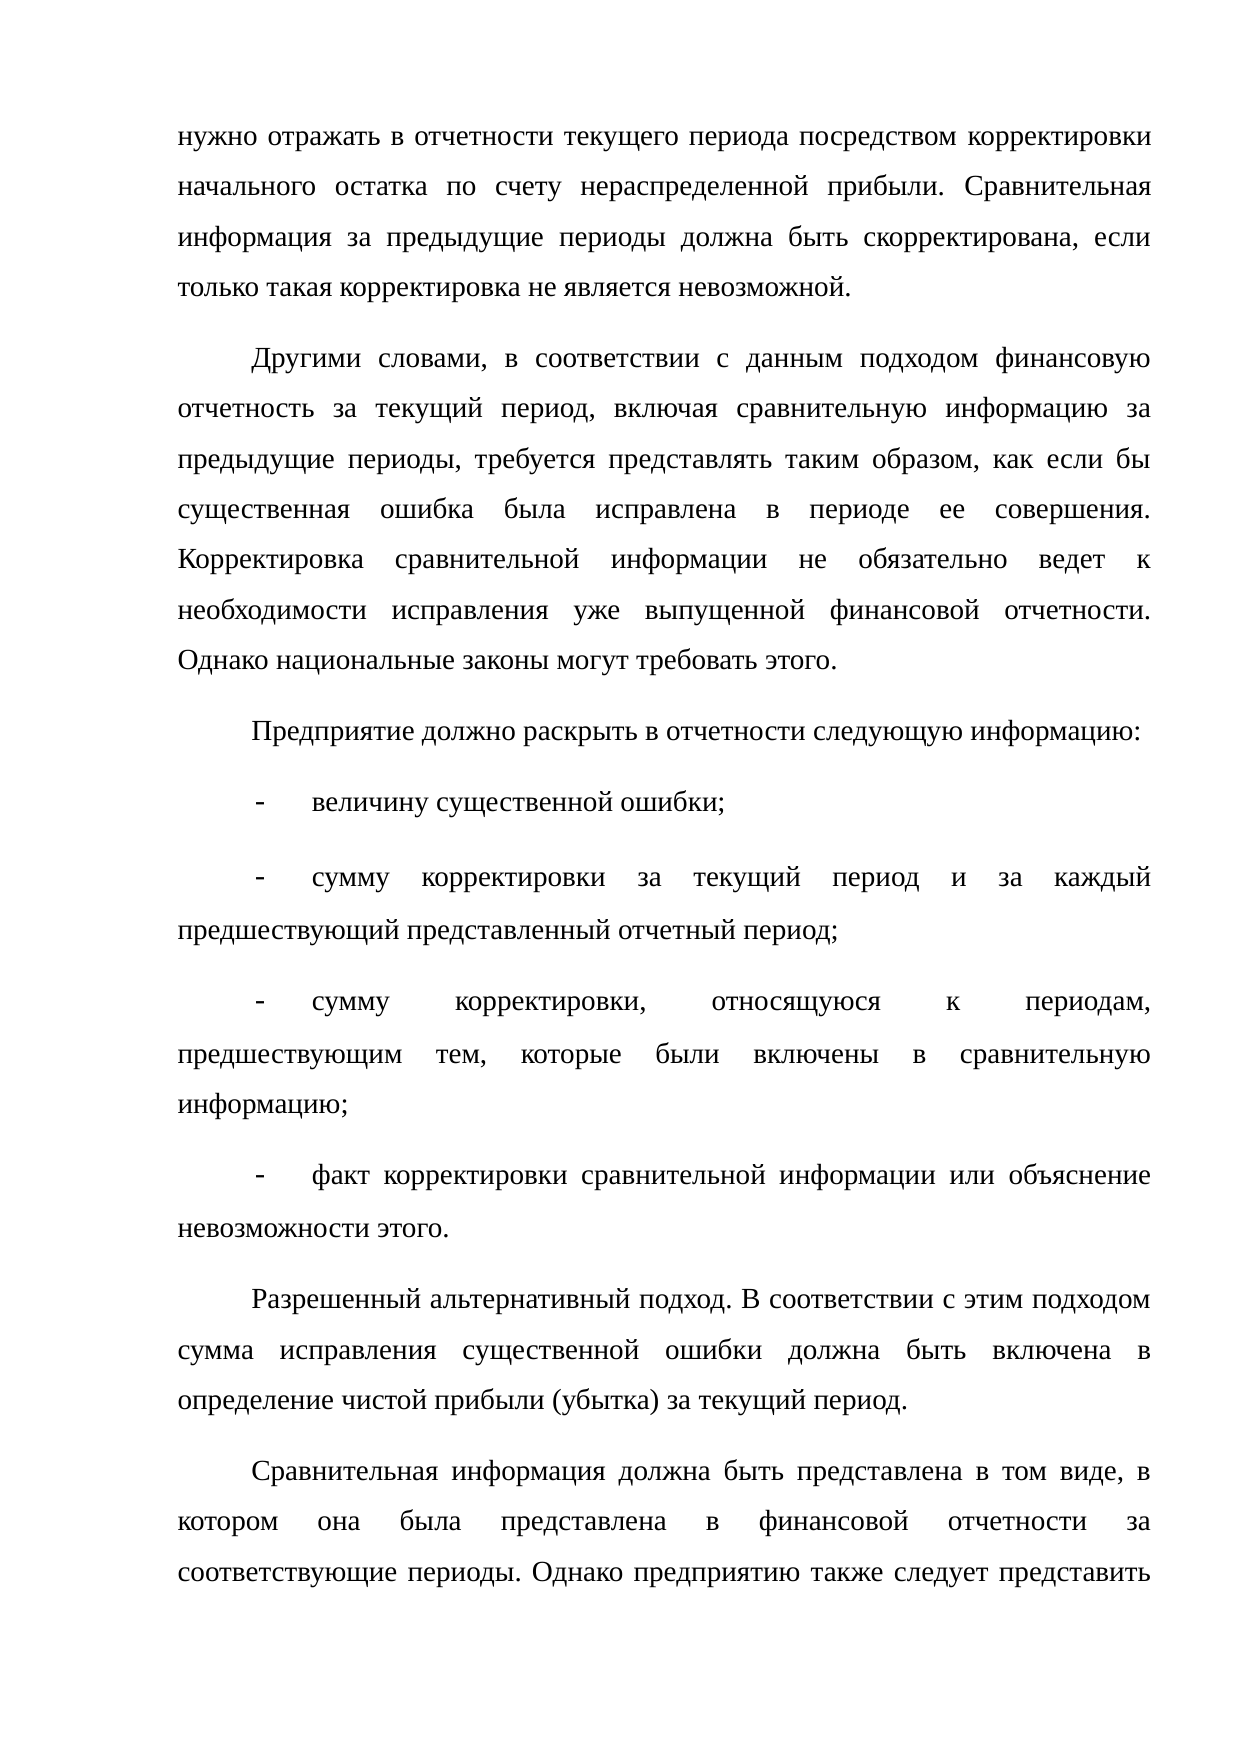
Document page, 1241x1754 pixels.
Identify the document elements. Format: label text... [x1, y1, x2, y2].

list сумму корректировки за текущий период и за каждый предшествующий представленный отчетный период; [177, 859, 1152, 946]
text нужно отражать в отчетности текущего периода посредством корректировки начального остатка по счету нераспределенной прибыли. Сравнительная информация за предыдущие периоды должна быть скорректирована, если только такая корректировка не является невозможной. [177, 118, 1152, 303]
text Разрешенный альтернативный подход. В соответствии с этим подходом сумма исправления существенной ошибки должна быть включена в определение чистой прибыли (убытка) за текущий период. [177, 1281, 1152, 1416]
list сумму корректировки, относящуюся к периодам, предшествующим тем, которые были включены в сравнительную информацию; [177, 983, 1152, 1120]
text Другими словами, в соответствии с данным подходом финансовую отчетность за текущий период, включая сравнительную информацию за предыдущие периоды, требуется представлять таким образом, как если бы существенная ошибка была исправлена в периоде ее совершения. Корректировка сравнительной информации не обязательно ведет к необходимости исправления уже выпущенной финансовой отчетности. Однако национальные законы могут требовать этого. [177, 340, 1152, 676]
text Сравнительная информация должна быть представлена в том виде, в котором она была представлена в финансовой отчетности за соответствующие периоды. Однако предприятию также следует представить [177, 1453, 1152, 1587]
list величину существенной ошибки; [177, 784, 1152, 820]
list факт корректировки сравнительной информации или объяснение невозможности этого. [177, 1157, 1152, 1244]
text Предприятие должно раскрыть в отчетности следующую информацию: [177, 713, 1152, 747]
